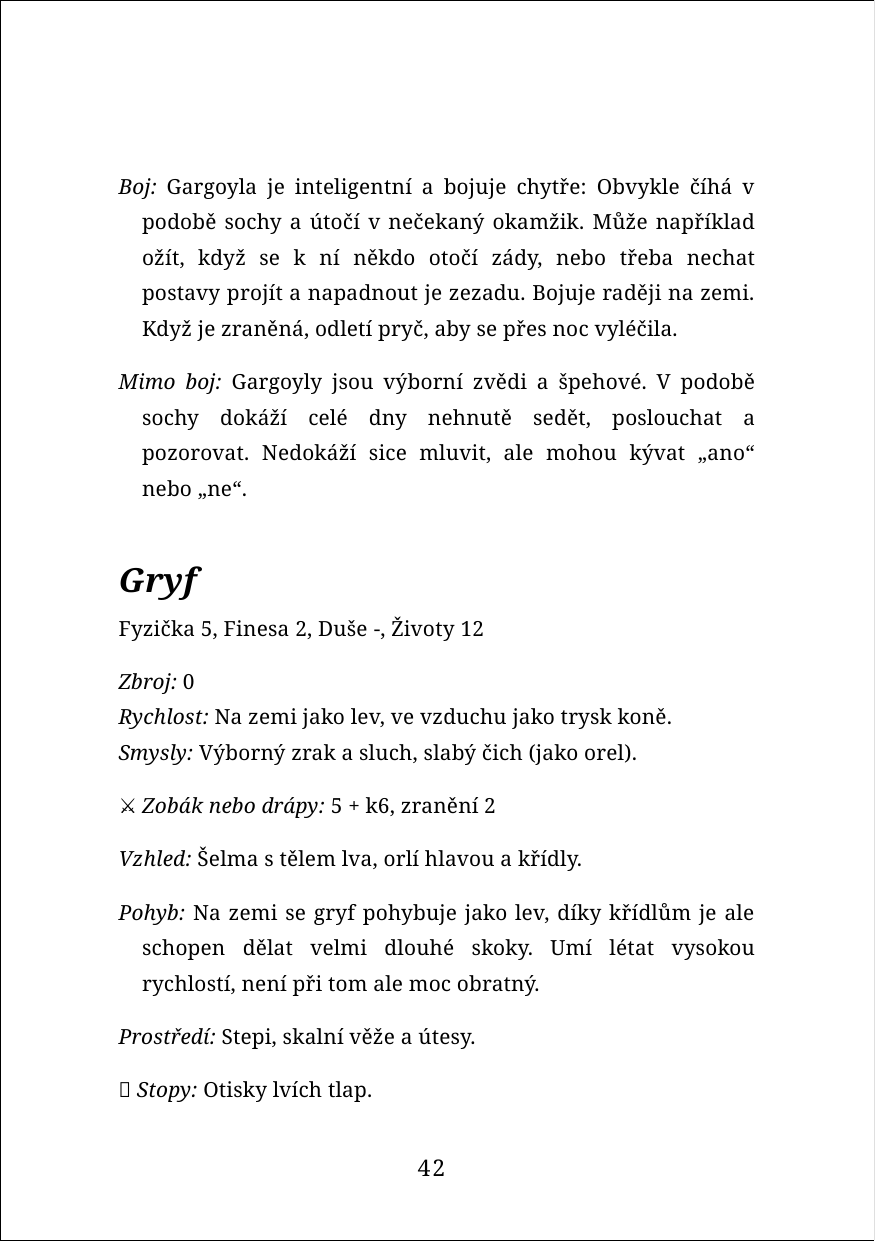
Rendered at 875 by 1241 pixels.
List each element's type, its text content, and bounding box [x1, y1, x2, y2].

text Fyzička 5, Finesa 2, Duše -, Životy 12 [118, 614, 756, 642]
text Rychlost: Na zemi jako lev, ve vzduchu jako trysk koně. [118, 702, 756, 731]
text Prostředí: Stepi, skalní věže a útesy. [118, 1022, 756, 1050]
text 👣 Stopy: Otisky lvích tlap. [118, 1075, 756, 1103]
text Pohyb: Na zemi se gryf pohybuje jako lev, díky křídlům je ale schopen dělat velmi dlouhé skoky. Umí létat vysokou rychlostí, není při tom ale moc obratný. [118, 898, 756, 997]
text ⚔ Zobák nebo drápy: 5 + k6, zranění 2 [118, 791, 756, 819]
text Vzhled: Šelma s tělem lva, orlí hlavou a křídly. [118, 844, 756, 873]
text Smysly: Výborný zrak a sluch, slabý čich (jako orel). [118, 738, 756, 766]
text Boj: Gargoyla je inteligentní a bojuje chytře: Obvykle číhá v podobě sochy a útočí v nečekaný okamžik. Může například ožít, když se k ní někdo otočí zády, nebo třeba nechat postavy projít a napadnout je zezadu. Bojuje raději na zemi. Když je zraněná, odletí pryč, aby se přes noc vyléčila. [118, 172, 756, 342]
text Mimo boj: Gargoyly jsou výborní zvědi a špehové. V podobě sochy dokáží celé dny nehnutě sedět, poslouchat a pozorovat. Nedokáží sice mluvit, ale mohou kývat „ano“ nebo „ne“. [118, 367, 756, 502]
subtitle Gryf [118, 556, 756, 602]
text Zbroj: 0 [118, 667, 756, 695]
